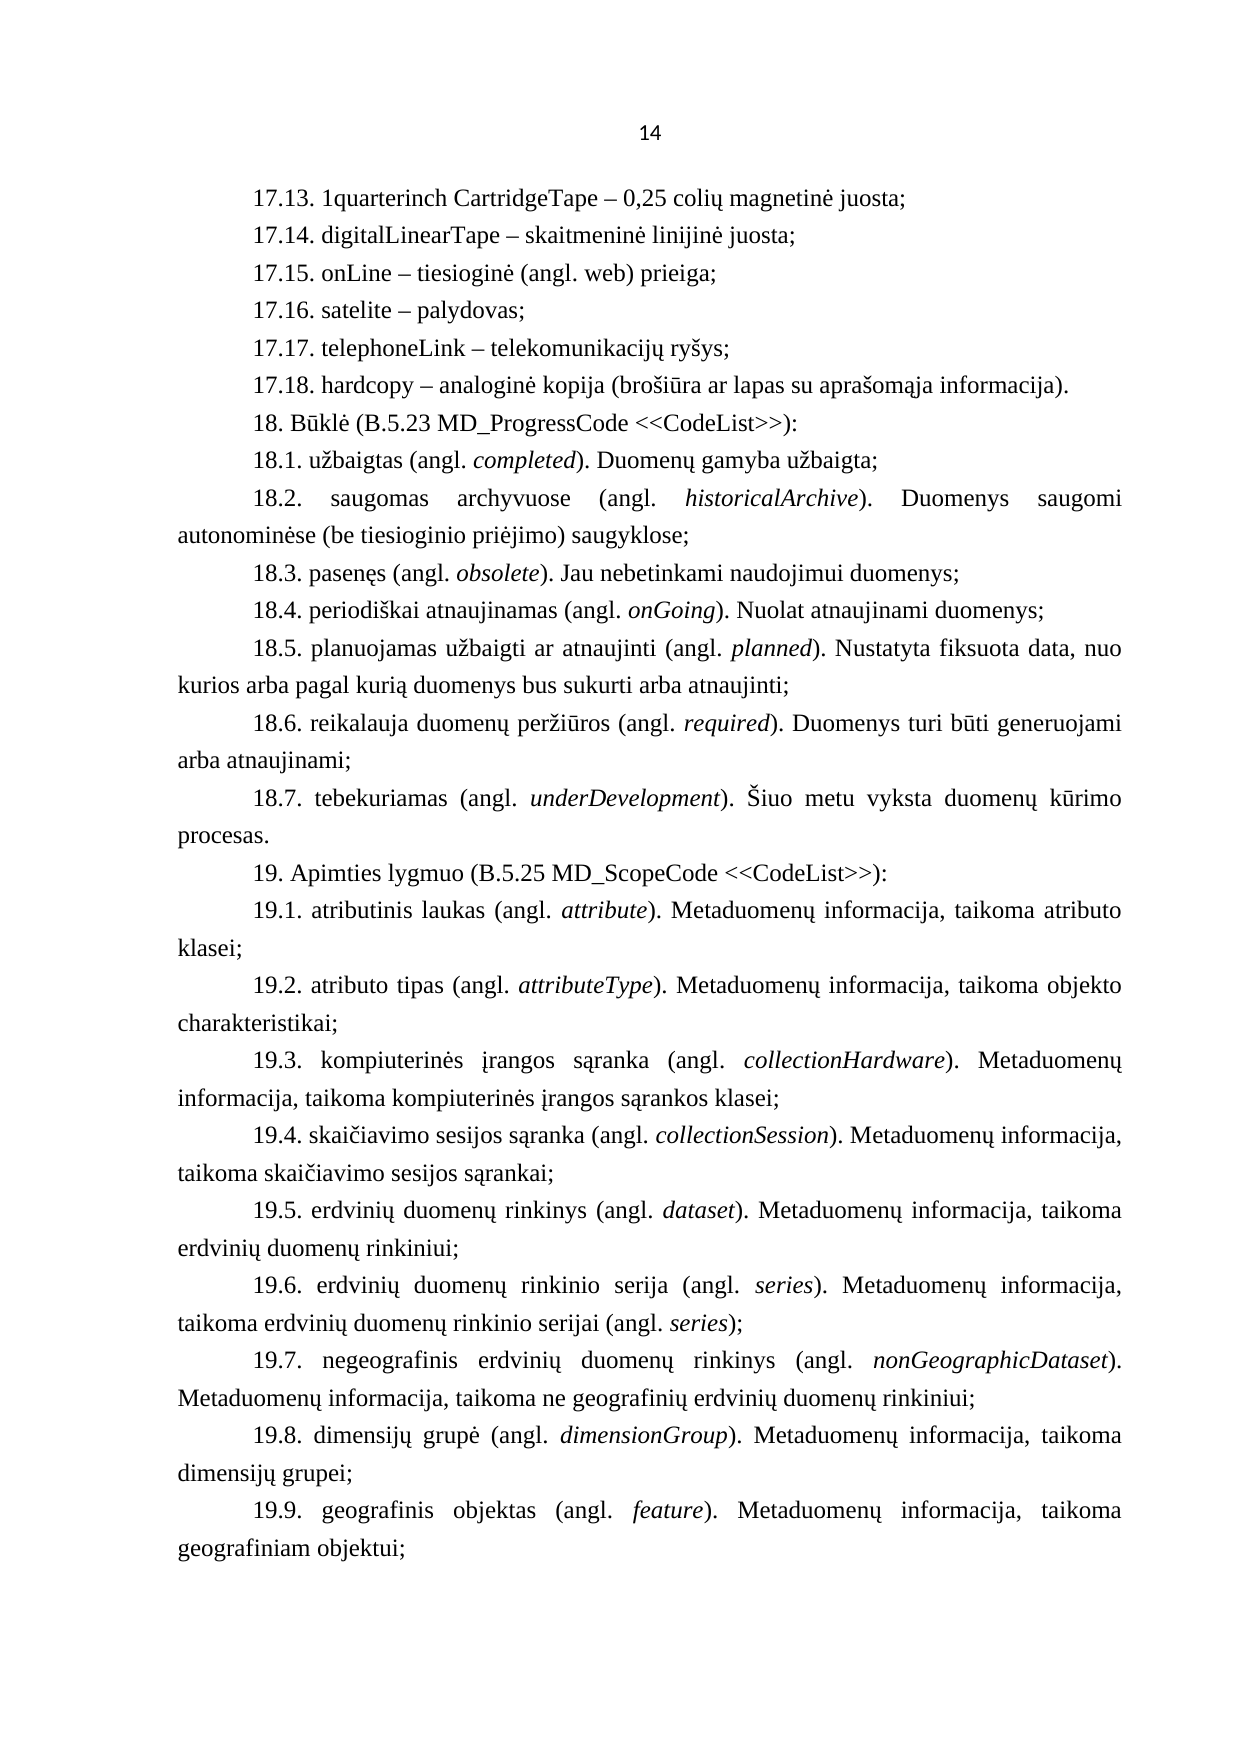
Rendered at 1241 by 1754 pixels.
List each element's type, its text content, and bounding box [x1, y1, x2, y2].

text 18.7. tebekuriamas (angl. underDevelopment). Šiuo metu vyksta duomenų kūrimo procesas. [177, 774, 1122, 849]
text 17.16. satelite – palydovas; [177, 287, 1122, 324]
text 19.2. atributo tipas (angl. attributeType). Metaduomenų informacija, taikoma objekto charakteristikai; [177, 962, 1122, 1037]
text 19.4. skaičiavimo sesijos sąranka (angl. collectionSession). Metaduomenų informacija, taikoma skaičiavimo sesijos sąrankai; [177, 1112, 1122, 1187]
text 18.5. planuojamas užbaigti ar atnaujinti (angl. planned). Nustatyta fiksuota data, nuo kurios arba pagal kurią duomenys bus sukurti arba atnaujinti; [177, 624, 1122, 699]
text 19.5. erdvinių duomenų rinkinys (angl. dataset). Metaduomenų informacija, taikoma erdvinių duomenų rinkiniui; [177, 1187, 1122, 1262]
text 18. Būklė (B.5.23 MD_ProgressCode <<CodeList>>): [177, 399, 1122, 437]
text 17.15. onLine – tiesioginė (angl. web) prieiga; [177, 249, 1122, 287]
text 19.1. atributinis laukas (angl. attribute). Metaduomenų informacija, taikoma atributo klasei; [177, 887, 1122, 962]
text 19.8. dimensijų grupė (angl. dimensionGroup). Metaduomenų informacija, taikoma dimensijų grupei; [177, 1412, 1122, 1487]
text 18.1. užbaigtas (angl. completed). Duomenų gamyba užbaigta; [177, 437, 1122, 474]
text 18.4. periodiškai atnaujinamas (angl. onGoing). Nuolat atnaujinami duomenys; [177, 587, 1122, 624]
text 18.6. reikalauja duomenų peržiūros (angl. required). Duomenys turi būti generuojami arba atnaujinami; [177, 699, 1122, 774]
text 17.13. 1quarterinch CartridgeTape – 0,25 colių magnetinė juosta; [177, 174, 1122, 212]
text 19. Apimties lygmuo (B.5.25 MD_ScopeCode <<CodeList>>): [177, 849, 1122, 887]
text 19.3. kompiuterinės įrangos sąranka (angl. collectionHardware). Metaduomenų informacija, taikoma kompiuterinės įrangos sąrankos klasei; [177, 1037, 1122, 1112]
text 17.14. digitalLinearTape – skaitmeninė linijinė juosta; [177, 212, 1122, 249]
text 18.2. saugomas archyvuose (angl. historicalArchive). Duomenys saugomi autonominėse (be tiesioginio priėjimo) saugyklose; [177, 474, 1122, 549]
text 19.6. erdvinių duomenų rinkinio serija (angl. series). Metaduomenų informacija, taikoma erdvinių duomenų rinkinio serijai (angl. series); [177, 1262, 1122, 1337]
text 18.3. pasenęs (angl. obsolete). Jau nebetinkami naudojimui duomenys; [177, 549, 1122, 587]
text 19.9. geografinis objektas (angl. feature). Metaduomenų informacija, taikoma geografiniam objektui; [177, 1487, 1122, 1562]
text 17.17. telephoneLink – telekomunikacijų ryšys; [177, 324, 1122, 362]
text 19.7. negeografinis erdvinių duomenų rinkinys (angl. nonGeographicDataset). Metaduomenų informacija, taikoma ne geografinių erdvinių duomenų rinkiniui; [177, 1337, 1122, 1412]
text 17.18. hardcopy – analoginė kopija (brošiūra ar lapas su aprašomąja informacija). [177, 362, 1122, 399]
